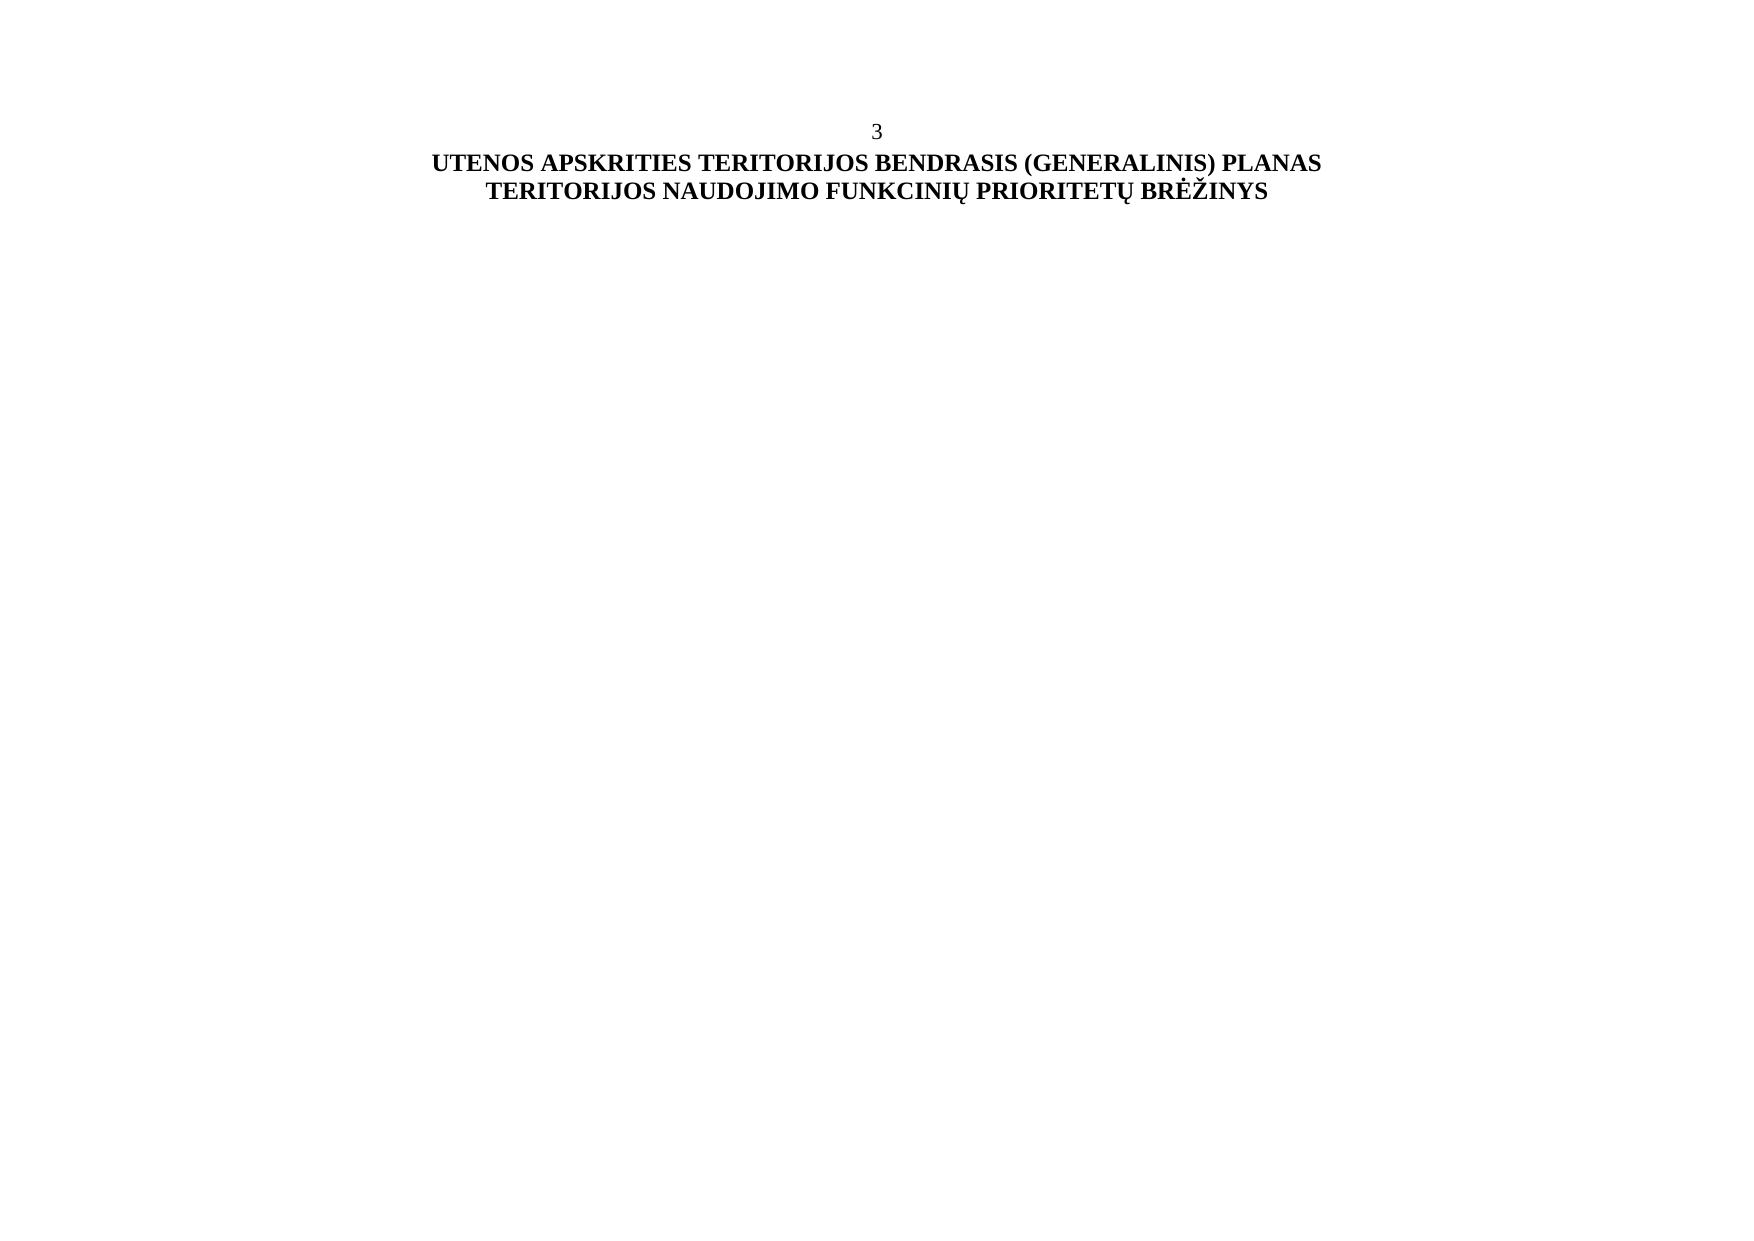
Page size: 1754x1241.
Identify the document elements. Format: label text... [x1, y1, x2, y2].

text UTENOS APSKRITIES TERITORIJOS BENDRASIS (GENERALINIS) PLANAS [118, 148, 1636, 176]
text TERITORIJOS NAUDOJIMO FUNKCINIŲ PRIORITETŲ BRĖŽINYS [118, 176, 1636, 205]
